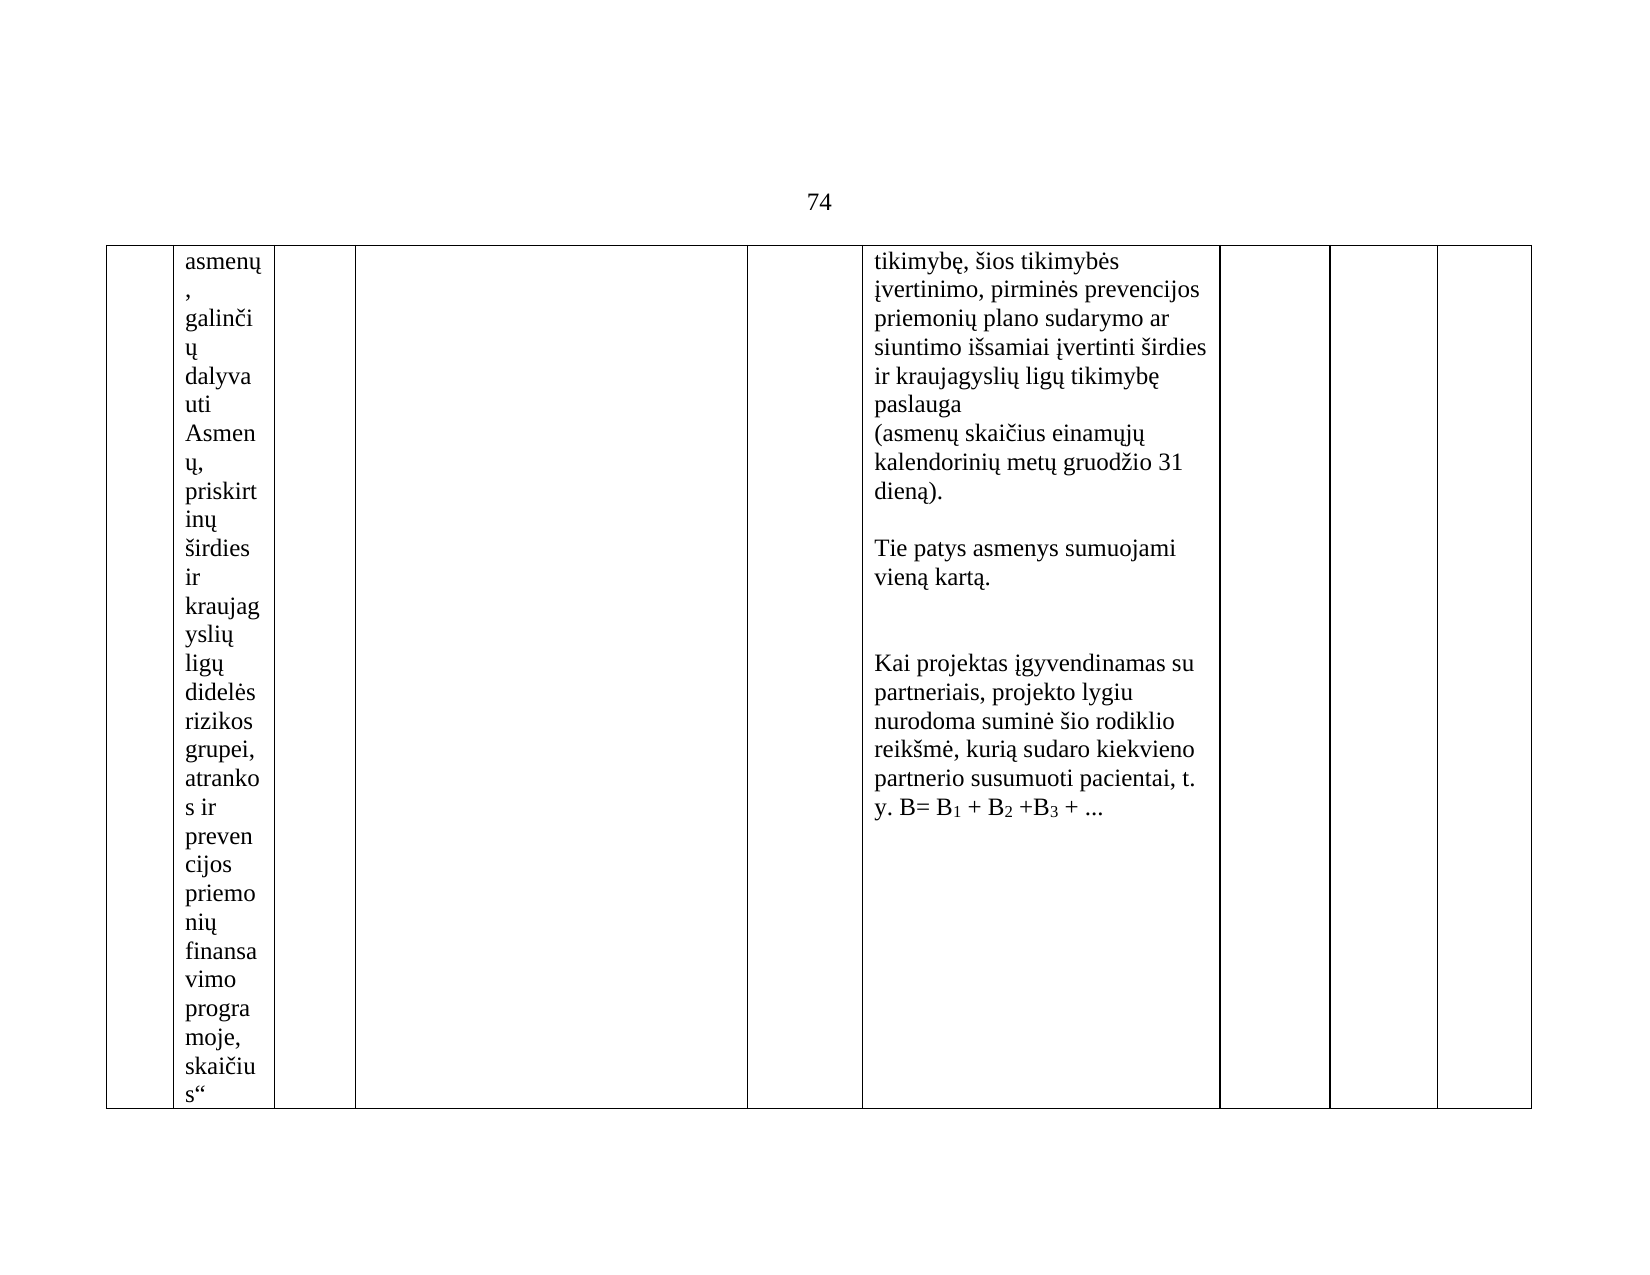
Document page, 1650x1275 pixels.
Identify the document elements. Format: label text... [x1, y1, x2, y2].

table_cell asmenų, galinčių dalyvauti Asmenų, priskirtinų širdies ir kraujagyslių ligų didelės rizikos grupei, atrankos ir prevencijos priemonių finansavimo programoje, skaičius“ [174, 246, 274, 1108]
table_cell [275, 246, 355, 1108]
table_cell [1438, 246, 1531, 1108]
table_cell [1221, 246, 1329, 1108]
table_cell [356, 246, 747, 1108]
table_cell tikimybę, šios tikimybės įvertinimo, pirminės prevencijos priemonių plano sudarymo ar siuntimo išsamiai įvertinti širdies ir kraujagyslių ligų tikimybę paslauga (asmenų skaičius einamųjų kalendorinių metų gruodžio 31 dieną). Tie patys asmenys sumuojami vieną kartą. Kai projektas įgyvendinamas su partneriais, projekto lygiu nurodoma suminė šio rodiklio reikšmė, kurią sudaro kiekvieno partnerio susumuoti pacientai, t. y. B= B1 + B2 +B3 + ... [863, 246, 1219, 1108]
table_cell [107, 246, 173, 1108]
table_cell [1331, 246, 1437, 1108]
table_cell [748, 246, 862, 1108]
